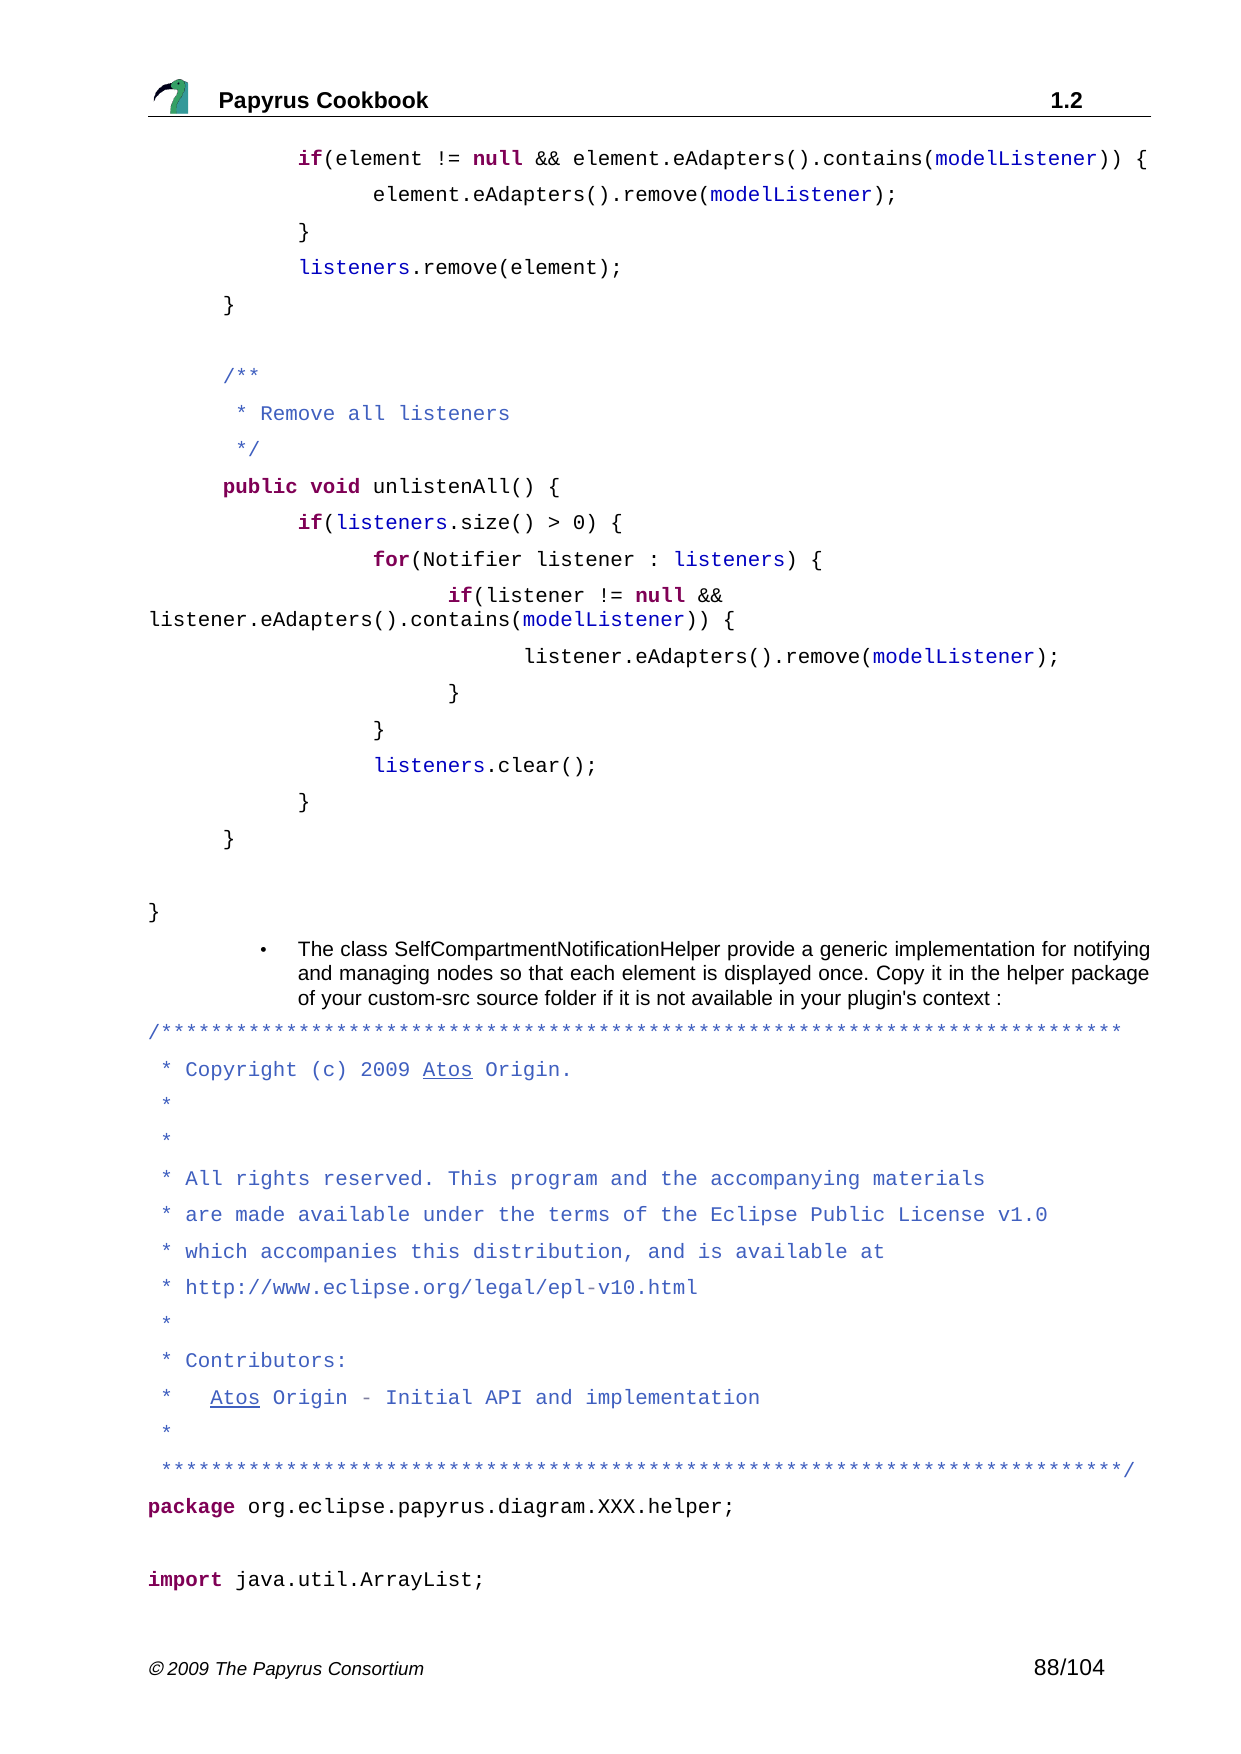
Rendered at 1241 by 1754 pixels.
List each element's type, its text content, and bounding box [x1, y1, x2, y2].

text import java.util.ArrayList; [148, 1569, 1151, 1593]
text * Remove all listeners [148, 403, 1151, 427]
text if(listener != null && listener.eAdapters().contains(modelListener)) { [148, 585, 1151, 633]
text * [148, 1314, 1151, 1338]
text * are made available under the terms of the Eclipse Public License v1.0 [148, 1204, 1151, 1228]
text } [148, 221, 1151, 244]
text } [148, 901, 1151, 925]
text */ [148, 439, 1151, 463]
text package org.eclipse.papyrus.diagram.XXX.helper; [148, 1496, 1151, 1520]
text * Atos Origin - Initial API and implementation [148, 1387, 1151, 1411]
text for(Notifier listener : listeners) { [148, 549, 1151, 573]
text * [148, 1131, 1151, 1155]
text public void unlistenAll() { [148, 476, 1151, 500]
text /** [148, 366, 1151, 390]
text * Copyright (c) 2009 Atos Origin. [148, 1058, 1151, 1082]
text *****************************************************************************/ [148, 1459, 1151, 1483]
text } [148, 293, 1151, 317]
text } [148, 791, 1151, 815]
text if(element != null && element.eAdapters().contains(modelListener)) { [148, 148, 1151, 172]
text * All rights reserved. This program and the accompanying materials [148, 1168, 1151, 1192]
text listeners.remove(element); [148, 257, 1151, 281]
text if(listeners.size() > 0) { [148, 512, 1151, 536]
picture [153, 79, 189, 114]
text * which accompanies this distribution, and is available at [148, 1241, 1151, 1265]
text } [148, 682, 1151, 706]
text * [148, 1095, 1151, 1119]
text element.eAdapters().remove(modelListener); [148, 184, 1151, 208]
text listener.eAdapters().remove(modelListener); [148, 646, 1151, 669]
text listeners.clear(); [148, 755, 1151, 779]
text } [148, 828, 1151, 852]
text /***************************************************************************** [148, 1022, 1151, 1046]
text * http://www.eclipse.org/legal/epl-v10.html [148, 1277, 1151, 1301]
text } [148, 718, 1151, 742]
text * [148, 1423, 1151, 1447]
list The class SelfCompartmentNotificationHelper provide a generic implementation for notifying and managing nodes so that each element is displayed once. Copy it in the helper package of your custom-src source folder if it is not available in your plugin's context : [260, 937, 1151, 1009]
text * Contributors: [148, 1350, 1151, 1374]
